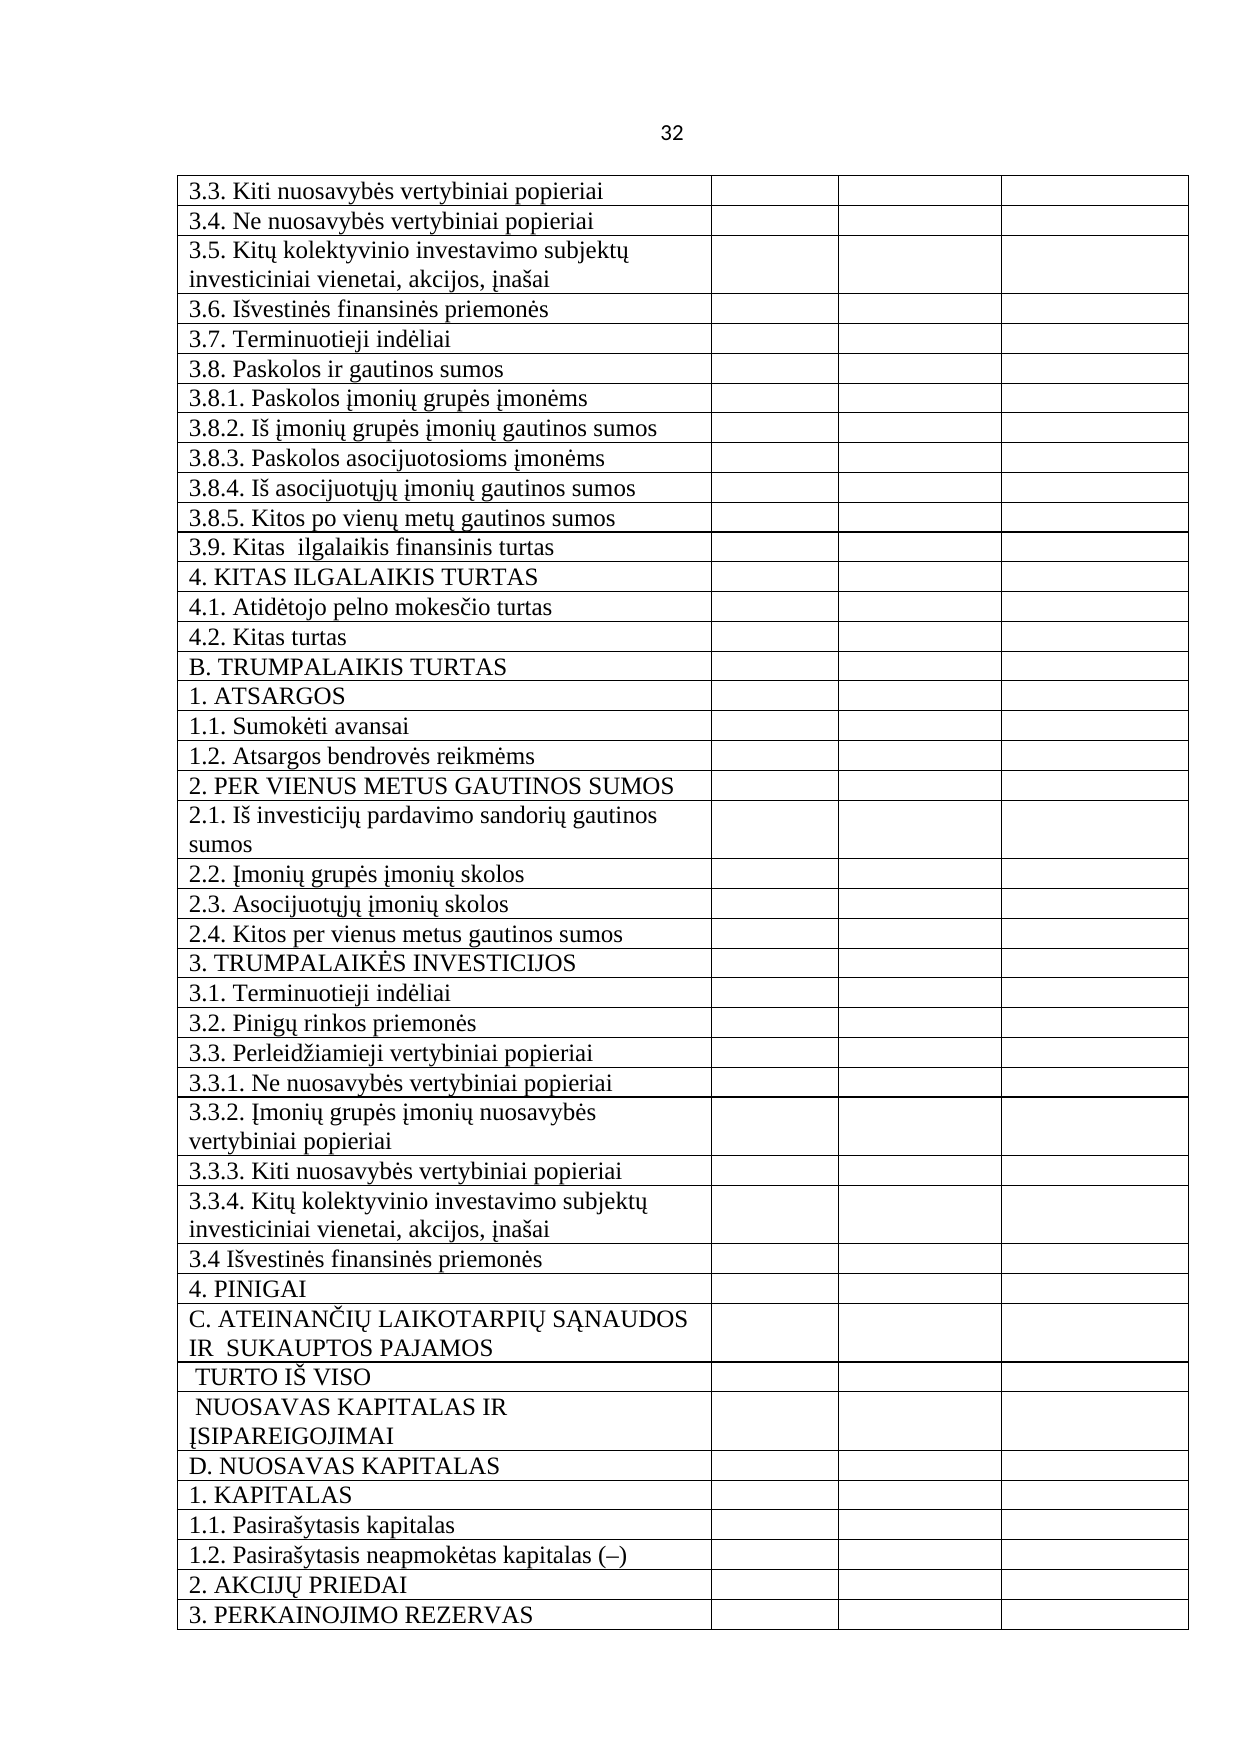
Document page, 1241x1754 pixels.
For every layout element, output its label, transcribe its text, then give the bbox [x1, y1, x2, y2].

table_cell [712, 473, 838, 502]
table_cell [839, 384, 1001, 412]
table_cell 3.8.4. Iš asocijuotųjų įmonių gautinos sumos [178, 473, 711, 502]
table_cell [839, 176, 1001, 205]
table_cell [712, 1510, 838, 1539]
table_cell [839, 324, 1001, 353]
table_cell [1002, 978, 1188, 1007]
table_cell [712, 1274, 838, 1303]
table_cell B. TRUMPALAIKIS TURTAS [178, 652, 711, 680]
table_cell [839, 1098, 1001, 1155]
table_cell 3.8.3. Paskolos asocijuotosioms įmonėms [178, 443, 711, 472]
table_cell [1002, 801, 1188, 858]
table_cell [839, 681, 1001, 710]
table_cell D. NUOSAVAS KAPITALAS [178, 1451, 711, 1479]
table_cell [712, 741, 838, 770]
table_cell [1002, 1274, 1188, 1303]
table_cell [712, 1540, 838, 1569]
table_cell [712, 1186, 838, 1243]
table_cell [839, 443, 1001, 472]
table_cell [712, 176, 838, 205]
table_cell [1002, 1068, 1188, 1096]
table_cell 2.2. Įmonių grupės įmonių skolos [178, 859, 711, 888]
table_cell [1002, 681, 1188, 710]
table_cell [839, 1068, 1001, 1096]
table_cell 3.3.2. Įmonių grupės įmonių nuosavybės vertybiniai popieriai [178, 1098, 711, 1155]
table_cell [712, 324, 838, 353]
table_cell [1002, 354, 1188, 382]
table_cell 3.2. Pinigų rinkos priemonės [178, 1008, 711, 1037]
table_cell [839, 294, 1001, 323]
table_cell [712, 978, 838, 1007]
table_cell 1.1. Pasirašytasis kapitalas [178, 1510, 711, 1539]
table_cell [712, 1481, 838, 1509]
table_cell [839, 503, 1001, 531]
table_cell [839, 622, 1001, 651]
table_cell NUOSAVAS KAPITALAS IR ĮSIPAREIGOJIMAI [178, 1392, 711, 1450]
table_cell 3.7. Terminuotieji indėliai [178, 324, 711, 353]
table_cell [839, 1451, 1001, 1479]
table_cell 3. TRUMPALAIKĖS INVESTICIJOS [178, 949, 711, 977]
table_cell [839, 592, 1001, 621]
table_cell [839, 741, 1001, 770]
table_cell [712, 1156, 838, 1185]
table_cell [1002, 1244, 1188, 1273]
table_cell [712, 533, 838, 561]
table_cell [1002, 533, 1188, 561]
table_cell 3.5. Kitų kolektyvinio investavimo subjektų investiciniai vienetai, akcijos, įnašai [178, 236, 711, 293]
table_cell [1002, 711, 1188, 740]
table_cell [712, 1244, 838, 1273]
table_cell [1002, 473, 1188, 502]
table_cell [839, 859, 1001, 888]
table_cell 1.2. Atsargos bendrovės reikmėms [178, 741, 711, 770]
table_cell [839, 1600, 1001, 1628]
table_cell [712, 1304, 838, 1361]
table_cell 2.1. Iš investicijų pardavimo sandorių gautinos sumos [178, 801, 711, 858]
table_cell [712, 294, 838, 323]
table_cell 2. PER VIENUS METUS GAUTINOS SUMOS [178, 771, 711, 799]
table_cell [712, 206, 838, 234]
table_cell [1002, 889, 1188, 918]
table_cell [1002, 592, 1188, 621]
table_cell [839, 1274, 1001, 1303]
table_cell [1002, 1451, 1188, 1479]
table_cell [712, 801, 838, 858]
table_cell [712, 859, 838, 888]
table_cell [1002, 1600, 1188, 1628]
table_cell [1002, 859, 1188, 888]
table_cell [839, 978, 1001, 1007]
table_cell [712, 919, 838, 947]
table_cell [1002, 1540, 1188, 1569]
table_cell [1002, 503, 1188, 531]
table_cell [839, 1540, 1001, 1569]
table_cell [839, 1304, 1001, 1361]
table_cell [712, 592, 838, 621]
table_cell [1002, 294, 1188, 323]
table_cell 3.8.1. Paskolos įmonių grupės įmonėms [178, 384, 711, 412]
table_cell [712, 236, 838, 293]
table_cell [712, 771, 838, 799]
table_cell 3.9. Kitas ilgalaikis finansinis turtas [178, 533, 711, 561]
table_cell 1.1. Sumokėti avansai [178, 711, 711, 740]
table_cell [1002, 1363, 1188, 1391]
table_cell [712, 562, 838, 591]
table_cell [1002, 771, 1188, 799]
table_cell [712, 1363, 838, 1391]
table_cell 4. PINIGAI [178, 1274, 711, 1303]
table_cell [839, 711, 1001, 740]
table_cell C. ATEINANČIŲ LAIKOTARPIŲ SĄNAUDOS IR SUKAUPTOS PAJAMOS [178, 1304, 711, 1361]
table_cell [839, 919, 1001, 947]
table_cell [1002, 413, 1188, 442]
table_cell [1002, 324, 1188, 353]
table_cell [1002, 1156, 1188, 1185]
table_cell 3. PERKAINOJIMO REZERVAS [178, 1600, 711, 1628]
table_cell [1002, 652, 1188, 680]
table_cell [839, 236, 1001, 293]
table_cell [839, 1510, 1001, 1539]
table_cell 1.2. Pasirašytasis neapmokėtas kapitalas (–) [178, 1540, 711, 1569]
table_cell [1002, 949, 1188, 977]
table_cell 3.3.1. Ne nuosavybės vertybiniai popieriai [178, 1068, 711, 1096]
table_cell 4.1. Atidėtojo pelno mokesčio turtas [178, 592, 711, 621]
table_cell [712, 1098, 838, 1155]
table_cell 2.4. Kitos per vienus metus gautinos sumos [178, 919, 711, 947]
table_cell [839, 562, 1001, 591]
table_cell TURTO IŠ VISO [178, 1363, 711, 1391]
table_cell [1002, 1038, 1188, 1067]
table_cell [839, 1156, 1001, 1185]
table_cell 3.8.2. Iš įmonių grupės įmonių gautinos sumos [178, 413, 711, 442]
table_cell [839, 1392, 1001, 1450]
table_cell [1002, 1008, 1188, 1037]
table_cell [839, 889, 1001, 918]
table_cell [712, 711, 838, 740]
table_cell [712, 1068, 838, 1096]
table_cell [1002, 176, 1188, 205]
table_cell [839, 413, 1001, 442]
table_cell [839, 1570, 1001, 1599]
table_cell 3.8. Paskolos ir gautinos sumos [178, 354, 711, 382]
table_cell [839, 1244, 1001, 1273]
table_cell [839, 771, 1001, 799]
table_cell [839, 949, 1001, 977]
table_cell [1002, 562, 1188, 591]
table_cell 3.3. Perleidžiamieji vertybiniai popieriai [178, 1038, 711, 1067]
table_cell [1002, 1098, 1188, 1155]
table_cell [1002, 443, 1188, 472]
table_cell [712, 889, 838, 918]
table_cell [712, 443, 838, 472]
table_cell [839, 801, 1001, 858]
table_cell [712, 1570, 838, 1599]
table_cell 3.8.5. Kitos po vienų metų gautinos sumos [178, 503, 711, 531]
table_cell [712, 1008, 838, 1037]
table_cell 3.3. Kiti nuosavybės vertybiniai popieriai [178, 176, 711, 205]
table_cell [712, 1600, 838, 1628]
table_cell [1002, 1186, 1188, 1243]
table_cell 3.3.3. Kiti nuosavybės vertybiniai popieriai [178, 1156, 711, 1185]
table_cell [839, 473, 1001, 502]
table_cell [712, 1392, 838, 1450]
table_cell 3.3.4. Kitų kolektyvinio investavimo subjektų investiciniai vienetai, akcijos, įnašai [178, 1186, 711, 1243]
table_cell 3.6. Išvestinės finansinės priemonės [178, 294, 711, 323]
table_cell [839, 354, 1001, 382]
table_cell [1002, 206, 1188, 234]
table_cell [839, 206, 1001, 234]
table_cell [1002, 1570, 1188, 1599]
table_cell [839, 1481, 1001, 1509]
table_cell 3.4. Ne nuosavybės vertybiniai popieriai [178, 206, 711, 234]
table_cell [1002, 622, 1188, 651]
table_cell [712, 622, 838, 651]
table_cell 4. KITAS ILGALAIKIS TURTAS [178, 562, 711, 591]
table_cell [839, 1008, 1001, 1037]
table_cell [839, 533, 1001, 561]
table_cell [712, 503, 838, 531]
table_cell [839, 1186, 1001, 1243]
table_cell 3.4 Išvestinės finansinės priemonės [178, 1244, 711, 1273]
table_cell 2.3. Asocijuotųjų įmonių skolos [178, 889, 711, 918]
table_cell 1. ATSARGOS [178, 681, 711, 710]
table_cell [1002, 384, 1188, 412]
table_cell [1002, 1481, 1188, 1509]
table_cell [712, 354, 838, 382]
table_cell 3.1. Terminuotieji indėliai [178, 978, 711, 1007]
table_cell [712, 1451, 838, 1479]
table_cell [712, 413, 838, 442]
table_cell 1. KAPITALAS [178, 1481, 711, 1509]
table_cell [1002, 741, 1188, 770]
table_cell [1002, 1304, 1188, 1361]
table_cell 4.2. Kitas turtas [178, 622, 711, 651]
table_cell [839, 652, 1001, 680]
table_cell [839, 1363, 1001, 1391]
table_cell [712, 652, 838, 680]
table_cell [712, 949, 838, 977]
table_cell [712, 384, 838, 412]
table_cell [839, 1038, 1001, 1067]
table_cell [1002, 1510, 1188, 1539]
table_cell [1002, 236, 1188, 293]
table_cell [712, 1038, 838, 1067]
table_cell 2. AKCIJŲ PRIEDAI [178, 1570, 711, 1599]
table_cell [1002, 1392, 1188, 1450]
table_cell [712, 681, 838, 710]
table_cell [1002, 919, 1188, 947]
